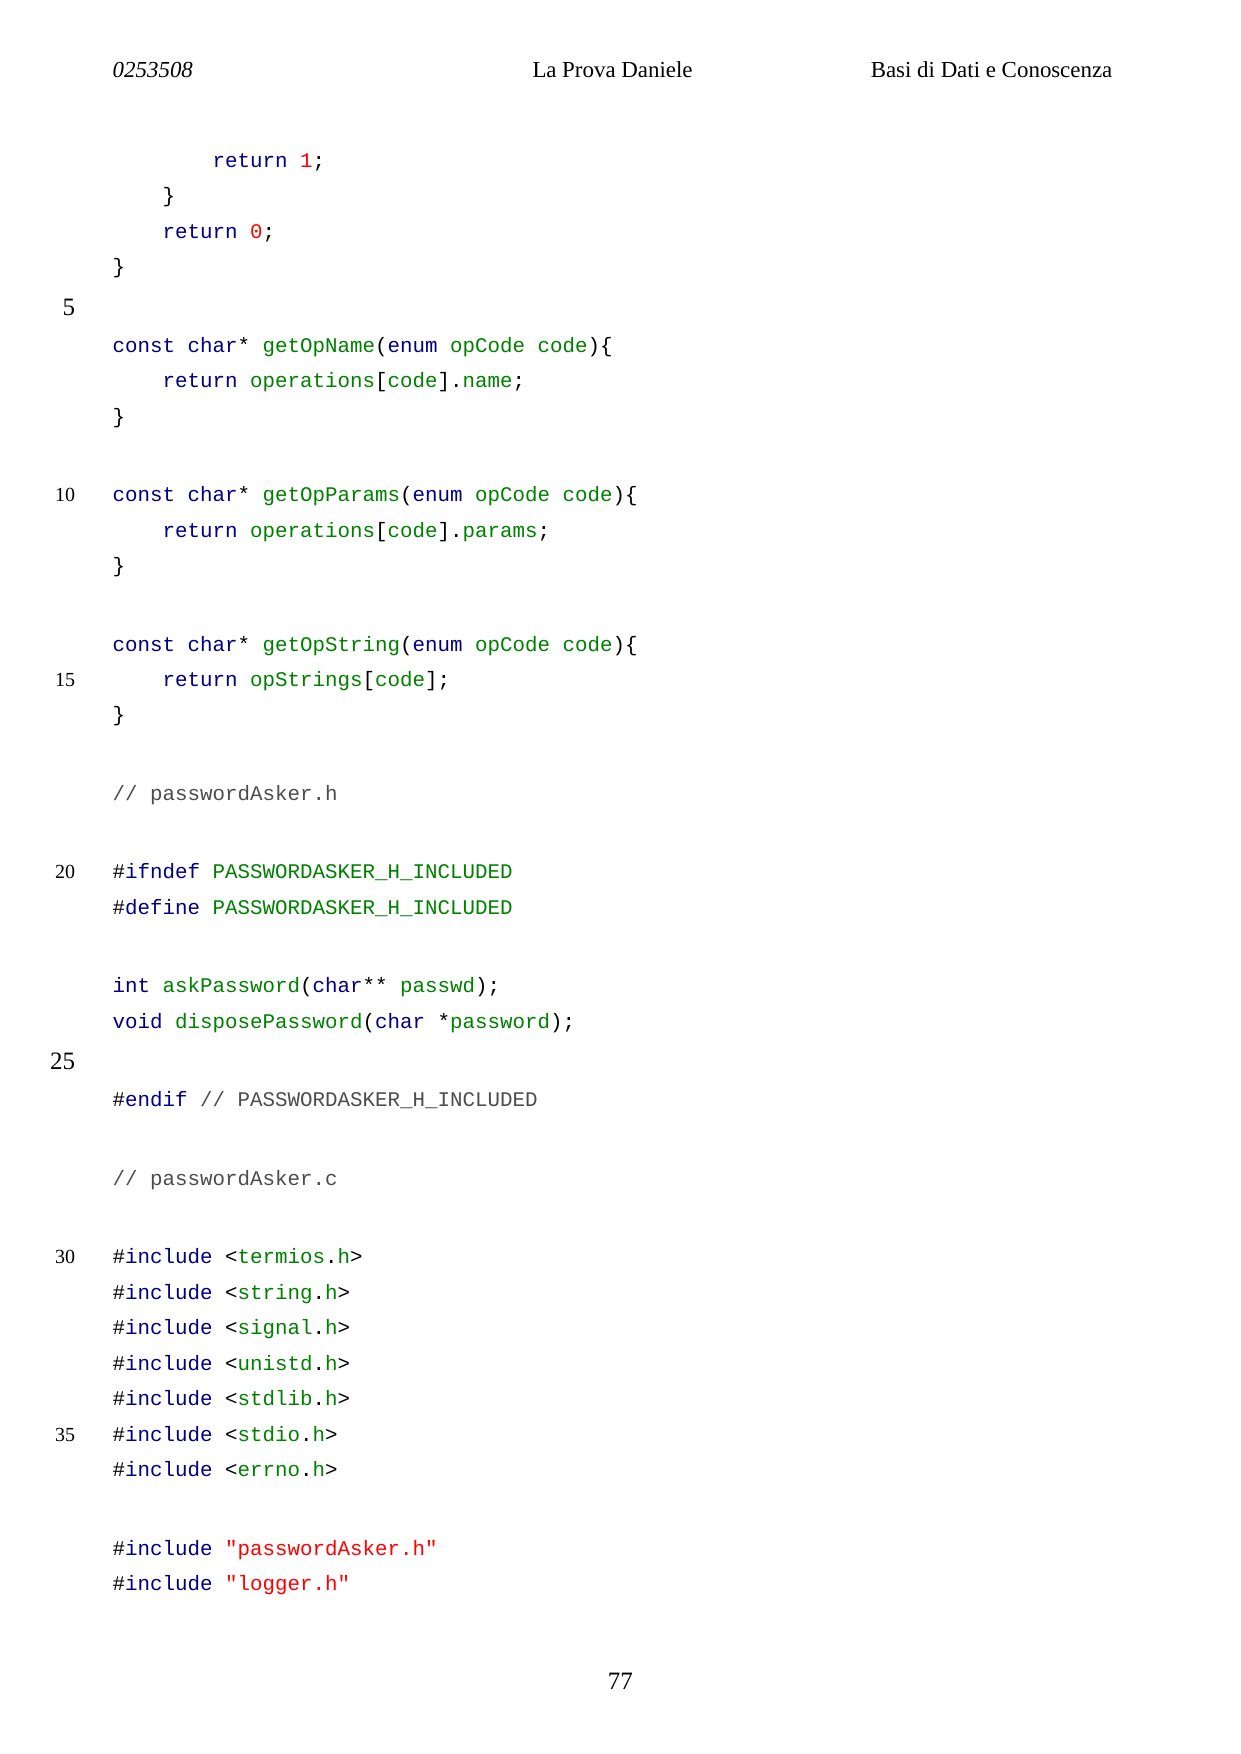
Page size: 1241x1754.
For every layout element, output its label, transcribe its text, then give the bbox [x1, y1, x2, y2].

text const char* getOpName(enum opCode code){ [112, 335, 1128, 358]
text #endif // PASSWORDASKER_H_INCLUDED [112, 1089, 1128, 1113]
text const char* getOpParams(enum opCode code){ [112, 484, 1128, 508]
text int askPassword(char** passwd); [112, 975, 1128, 999]
text #include "passwordAsker.h" [112, 1537, 1128, 1561]
text return operations[code].name; [112, 370, 1128, 394]
text return 0; [112, 221, 1128, 244]
text return operations[code].params; [112, 519, 1128, 543]
text } [112, 256, 1128, 280]
text #include <unistd.h> [112, 1353, 1128, 1376]
text // passwordAsker.c [112, 1168, 1128, 1192]
text #define PASSWORDASKER_H_INCLUDED [112, 897, 1128, 921]
text #include <stdlib.h> [112, 1388, 1128, 1412]
text return 1; [112, 150, 1128, 174]
text #include <stdio.h> [112, 1423, 1128, 1447]
text void disposePassword(char *password); [112, 1011, 1128, 1034]
text #include <string.h> [112, 1282, 1128, 1306]
text #include <errno.h> [112, 1459, 1128, 1483]
text const char* getOpString(enum opCode code){ [112, 633, 1128, 657]
text #include "logger.h" [112, 1573, 1128, 1597]
text } [112, 406, 1128, 429]
text #ifndef PASSWORDASKER_H_INCLUDED [112, 861, 1128, 885]
text // passwordAsker.h [112, 783, 1128, 807]
text } [112, 555, 1128, 579]
text } [112, 704, 1128, 728]
text #include <termios.h> [112, 1246, 1128, 1270]
text return opStrings[code]; [112, 669, 1128, 693]
text #include <signal.h> [112, 1317, 1128, 1341]
text } [112, 185, 1128, 209]
